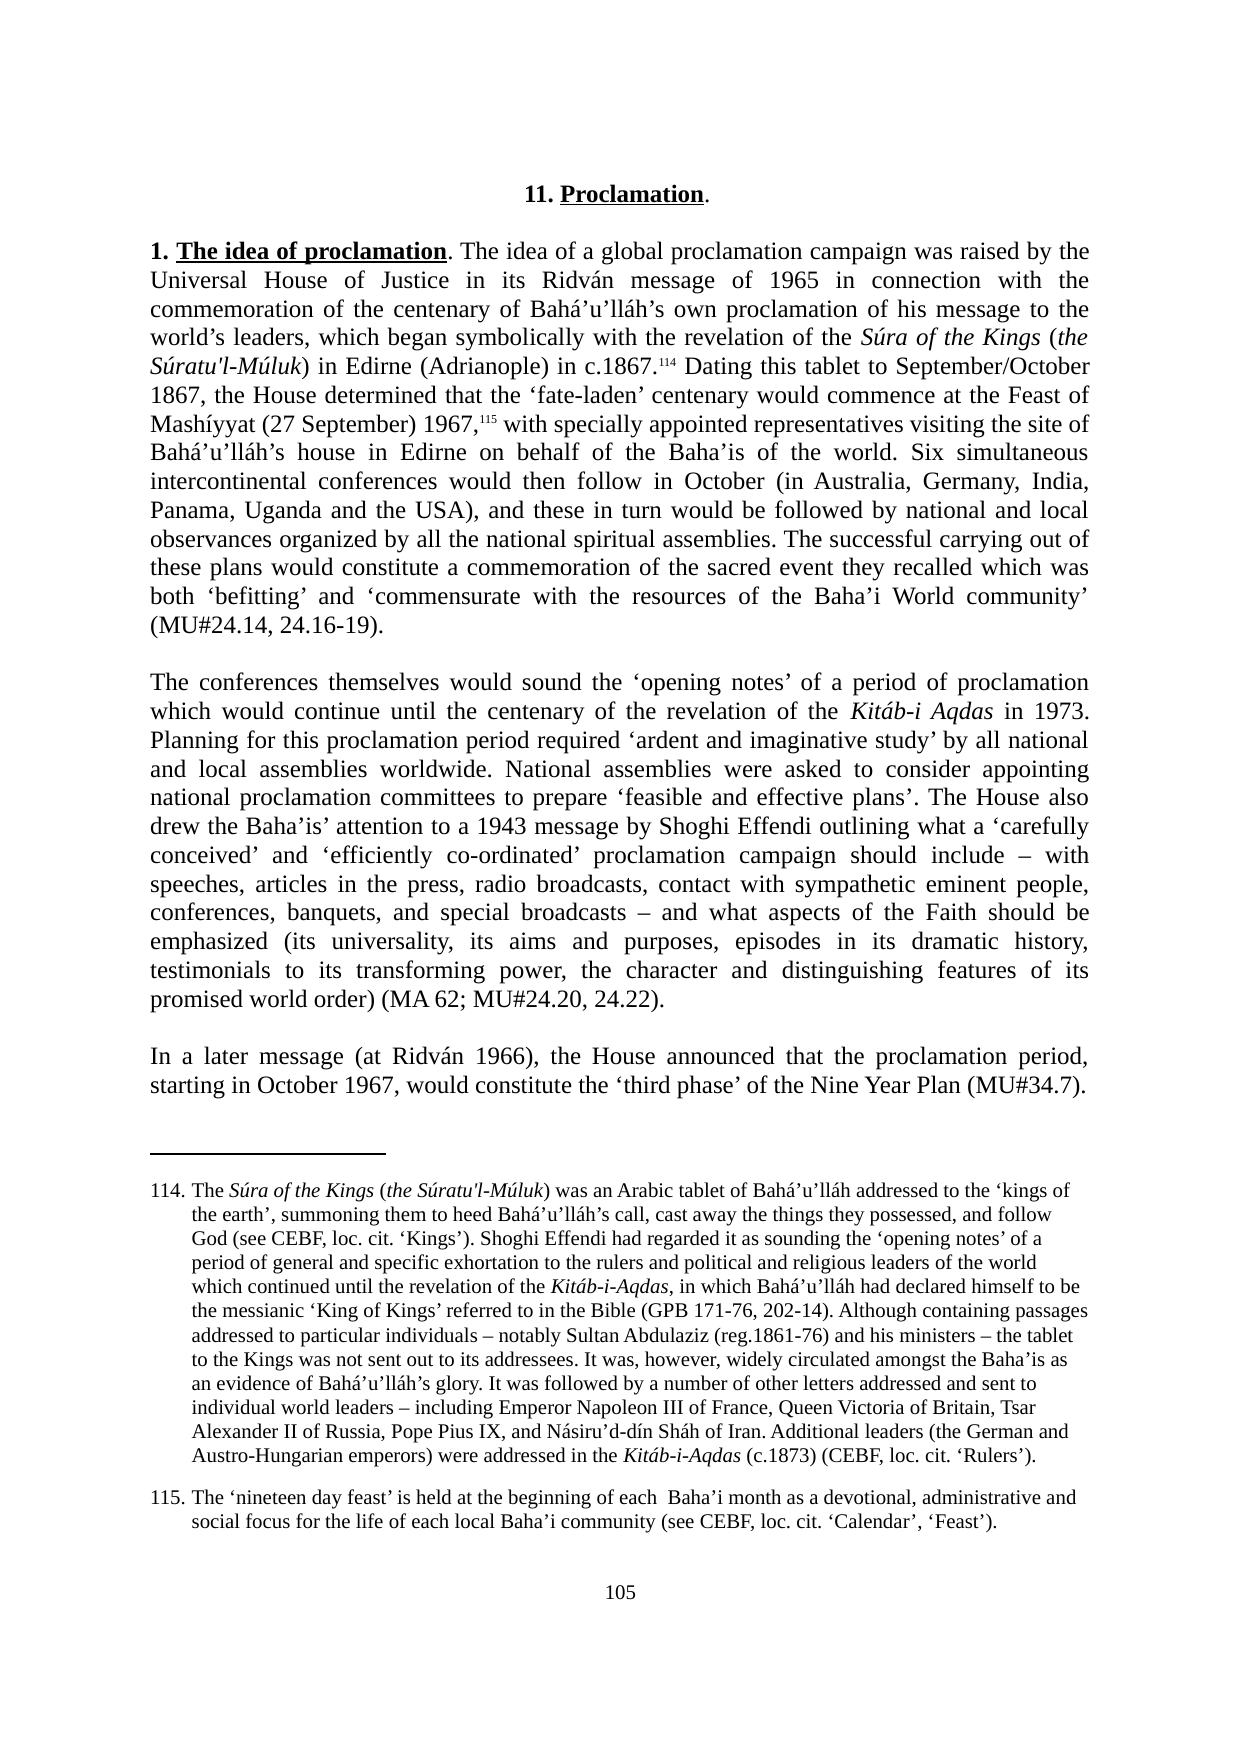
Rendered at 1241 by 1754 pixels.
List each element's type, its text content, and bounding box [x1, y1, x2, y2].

text 11. Proclamation. [150, 179, 1090, 207]
text The Súra of the Kings (the Súratu'l-Múluk) was an Arabic tablet of Bahá’u’lláh addressed to the ‘kings of the earth’, summoning them to heed Bahá’u’lláh’s call, cast away the things they possessed, and follow God (see CEBF, loc. cit. ‘Kings’). Shoghi Effendi had regarded it as sounding the ‘opening notes’ of a period of general and specific exhortation to the rulers and political and religious leaders of the world which continued until the revelation of the Kitáb-i-Aqdas, in which Bahá’u’lláh had declared himself to be the messianic ‘King of Kings’ referred to in the Bible (GPB 171-76, 202-14). Although containing passages addressed to particular individuals – notably Sultan Abdulaziz (reg.1861-76) and his ministers – the tablet to the Kings was not sent out to its addressees. It was, however, widely circulated amongst the Baha’is as an evidence of Bahá’u’lláh’s glory. It was followed by a number of other letters addressed and sent to individual world leaders – including Emperor Napoleon III of France, Queen Victoria of Britain, Tsar Alexander II of Russia, Pope Pius IX, and Násiru’d-dín Sháh of Iran. Additional leaders (the German and Austro-Hungarian emperors) were addressed in the Kitáb-i-Aqdas (c.1873) (CEBF, loc. cit. ‘Rulers’). [150, 1178, 1090, 1467]
text 1. The idea of proclamation. The idea of a global proclamation campaign was raised by the Universal House of Justice in its Ridván message of 1965 in connection with the commemoration of the centenary of Bahá’u’lláh’s own proclamation of his message to the world’s leaders, which began symbolically with the revelation of the Súra of the Kings (the Súratu'l-Múluk) in Edirne (Adrianople) in c.1867. Dating this tablet to September/October 1867, the House determined that the ‘fate-laden’ centenary would commence at the Feast of Mashíyyat (27 September) 1967, with specially appointed representatives visiting the site of Bahá’u’lláh’s house in Edirne on behalf of the Baha’is of the world. Six simultaneous intercontinental conferences would then follow in October (in Australia, Germany, India, Panama, Uganda and the USA), and these in turn would be followed by national and local observances organized by all the national spiritual assemblies. The successful carrying out of these plans would constitute a commemoration of the sacred event they recalled which was both ‘befitting’ and ‘commensurate with the resources of the Baha’i World community’ (MU#24.14, 24.16-19). [150, 236, 1090, 639]
text The conferences themselves would sound the ‘opening notes’ of a period of proclamation which would continue until the centenary of the revelation of the Kitáb-i Aqdas in 1973. Planning for this proclamation period required ‘ardent and imaginative study’ by all national and local assemblies worldwide. National assemblies were asked to consider appointing national proclamation committees to prepare ‘feasible and effective plans’. The House also drew the Baha’is’ attention to a 1943 message by Shoghi Effendi outlining what a ‘carefully conceived’ and ‘efficiently co-ordinated’ proclamation campaign should include – with speeches, articles in the press, radio broadcasts, contact with sympathetic eminent people, conferences, banquets, and special broadcasts – and what aspects of the Faith should be emphasized (its universality, its aims and purposes, episodes in its dramatic history, testimonials to its transforming power, the character and distinguishing features of its promised world order) (MA 62; MU#24.20, 24.22). [150, 667, 1090, 1012]
text The ‘nineteen day feast’ is held at the beginning of each Baha’i month as a devotional, administrative and social focus for the life of each local Baha’i community (see CEBF, loc. cit. ‘Calendar’, ‘Feast’). [150, 1484, 1090, 1533]
text In a later message (at Ridván 1966), the House announced that the proclamation period, starting in October 1967, would constitute the ‘third phase’ of the Nine Year Plan (MU#34.7). [150, 1041, 1090, 1099]
